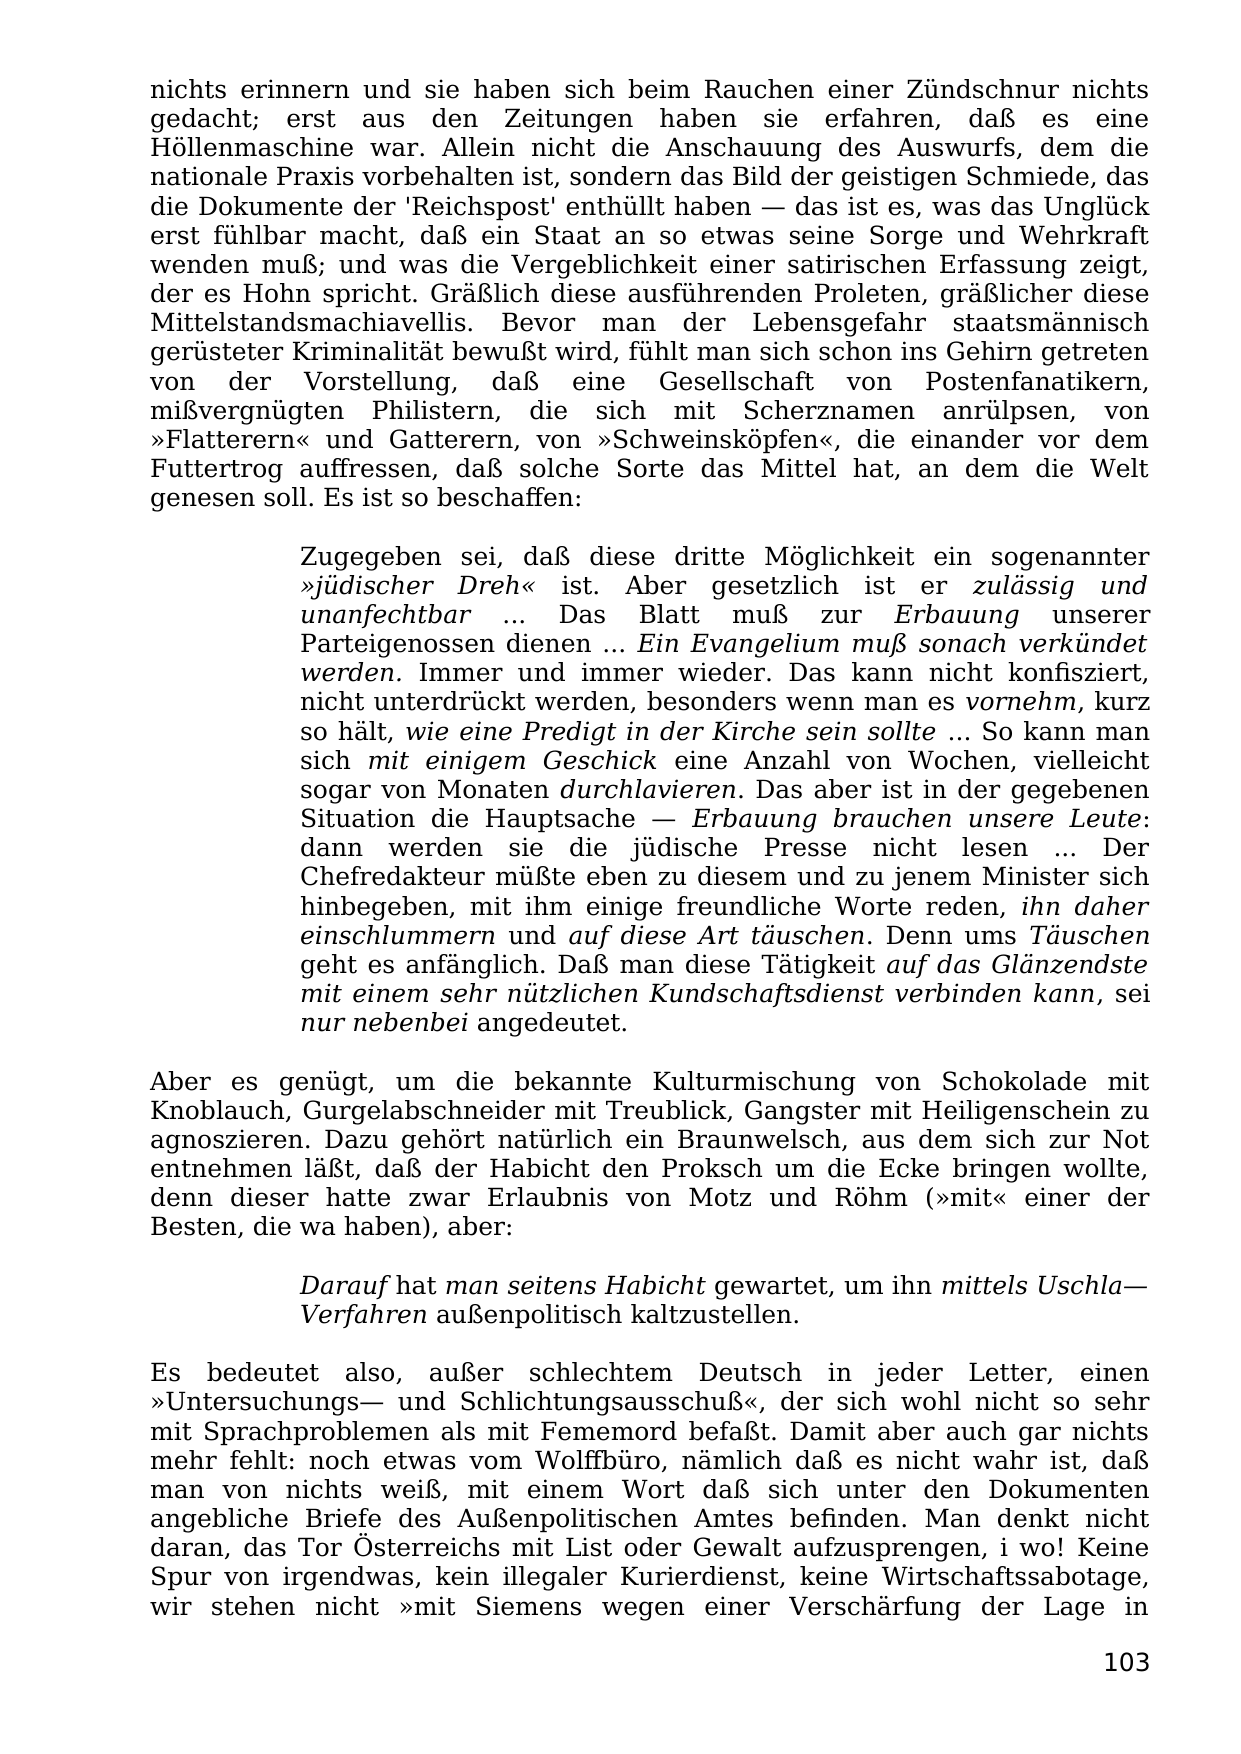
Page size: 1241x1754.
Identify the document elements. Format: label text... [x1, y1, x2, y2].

text nichts erinnern und sie haben sich beim Rauchen einer Zündschnur nichts gedacht; erst aus den Zeitungen haben sie erfahren, daß es eine Höllenmaschine war. Allein nicht die Anschauung des Auswurfs, dem die nationale Praxis vorbehalten ist, sondern das Bild der geistigen Schmiede, das die Dokumente der 'Reichspost' enthüllt haben — das ist es, was das Unglück erst fühlbar macht, daß ein Staat an so etwas seine Sorge und Wehrkraft wenden muß; und was die Vergeblichkeit einer satirischen Erfassung zeigt, der es Hohn spricht. Gräßlich diese ausführenden Proleten, gräßlicher diese Mittelstandsmachiavellis. Bevor man der Lebensgefahr staatsmännisch gerüsteter Kriminalität bewußt wird, fühlt man sich schon ins Gehirn getreten von der Vorstellung, daß eine Gesellschaft von Postenfanatikern, mißvergnügten Philistern, die sich mit Scherznamen anrülpsen, von »Flatterern« und Gatterern, von »Schweinsköpfen«, die einander vor dem Futtertrog auffressen, daß solche Sorte das Mittel hat, an dem die Welt genesen soll. Es ist so beschaffen: [150, 75, 1151, 512]
text Zugegeben sei, daß diese dritte Möglichkeit ein sogenannter »jüdischer Dreh« ist. Aber gesetzlich ist er zulässig und unanfechtbar ... Das Blatt muß zur Erbauung unserer Parteigenossen dienen ... Ein Evangelium muß sonach verkündet werden. Immer und immer wieder. Das kann nicht konfisziert, nicht unterdrückt werden, besonders wenn man es vornehm, kurz so hält, wie eine Predigt in der Kirche sein sollte ... So kann man sich mit einigem Geschick eine Anzahl von Wochen, vielleicht sogar von Monaten durchlavieren. Das aber ist in der gegebenen Situation die Hauptsache — Erbauung brauchen unsere Leute: dann werden sie die jüdische Presse nicht lesen ... Der Chefredakteur müßte eben zu diesem und zu jenem Minister sich hinbegeben, mit ihm einige freundliche Worte reden, ihn daher einschlummern und auf diese Art täuschen. Denn ums Täuschen geht es anfänglich. Daß man diese Tätigkeit auf das Glänzendste mit einem sehr nützlichen Kundschaftsdienst verbinden kann, sei nur nebenbei angedeutet. [300, 542, 1151, 1037]
text Aber es genügt, um die bekannte Kulturmischung von Schokolade mit Knoblauch, Gurgelabschneider mit Treublick, Gangster mit Heiligenschein zu agnoszieren. Dazu gehört natürlich ein Braunwelsch, aus dem sich zur Not entnehmen läßt, daß der Habicht den Proksch um die Ecke bringen wollte, denn dieser hatte zwar Erlaubnis von Motz und Röhm (»mit« einer der Besten, die wa haben), aber: [150, 1067, 1151, 1242]
text Es bedeutet also, außer schlechtem Deutsch in jeder Letter, einen »Untersuchungs— und Schlichtungsausschuß«, der sich wohl nicht so sehr mit Sprachproblemen als mit Fememord befaßt. Damit aber auch gar nichts mehr fehlt: noch etwas vom Wolffbüro, nämlich daß es nicht wahr ist, daß man von nichts weiß, mit einem Wort daß sich unter den Dokumenten angebliche Briefe des Außenpolitischen Amtes befinden. Man denkt nicht daran, das Tor Österreichs mit List oder Gewalt aufzusprengen, i wo! Keine Spur von irgendwas, kein illegaler Kurierdienst, keine Wirtschaftssabotage, wir stehen nicht »mit Siemens wegen einer Verschärfung der Lage in [150, 1358, 1151, 1621]
text Darauf hat man seitens Habicht gewartet, um ihn mittels Uschla—Verfahren außenpolitisch kaltzustellen. [300, 1271, 1151, 1329]
